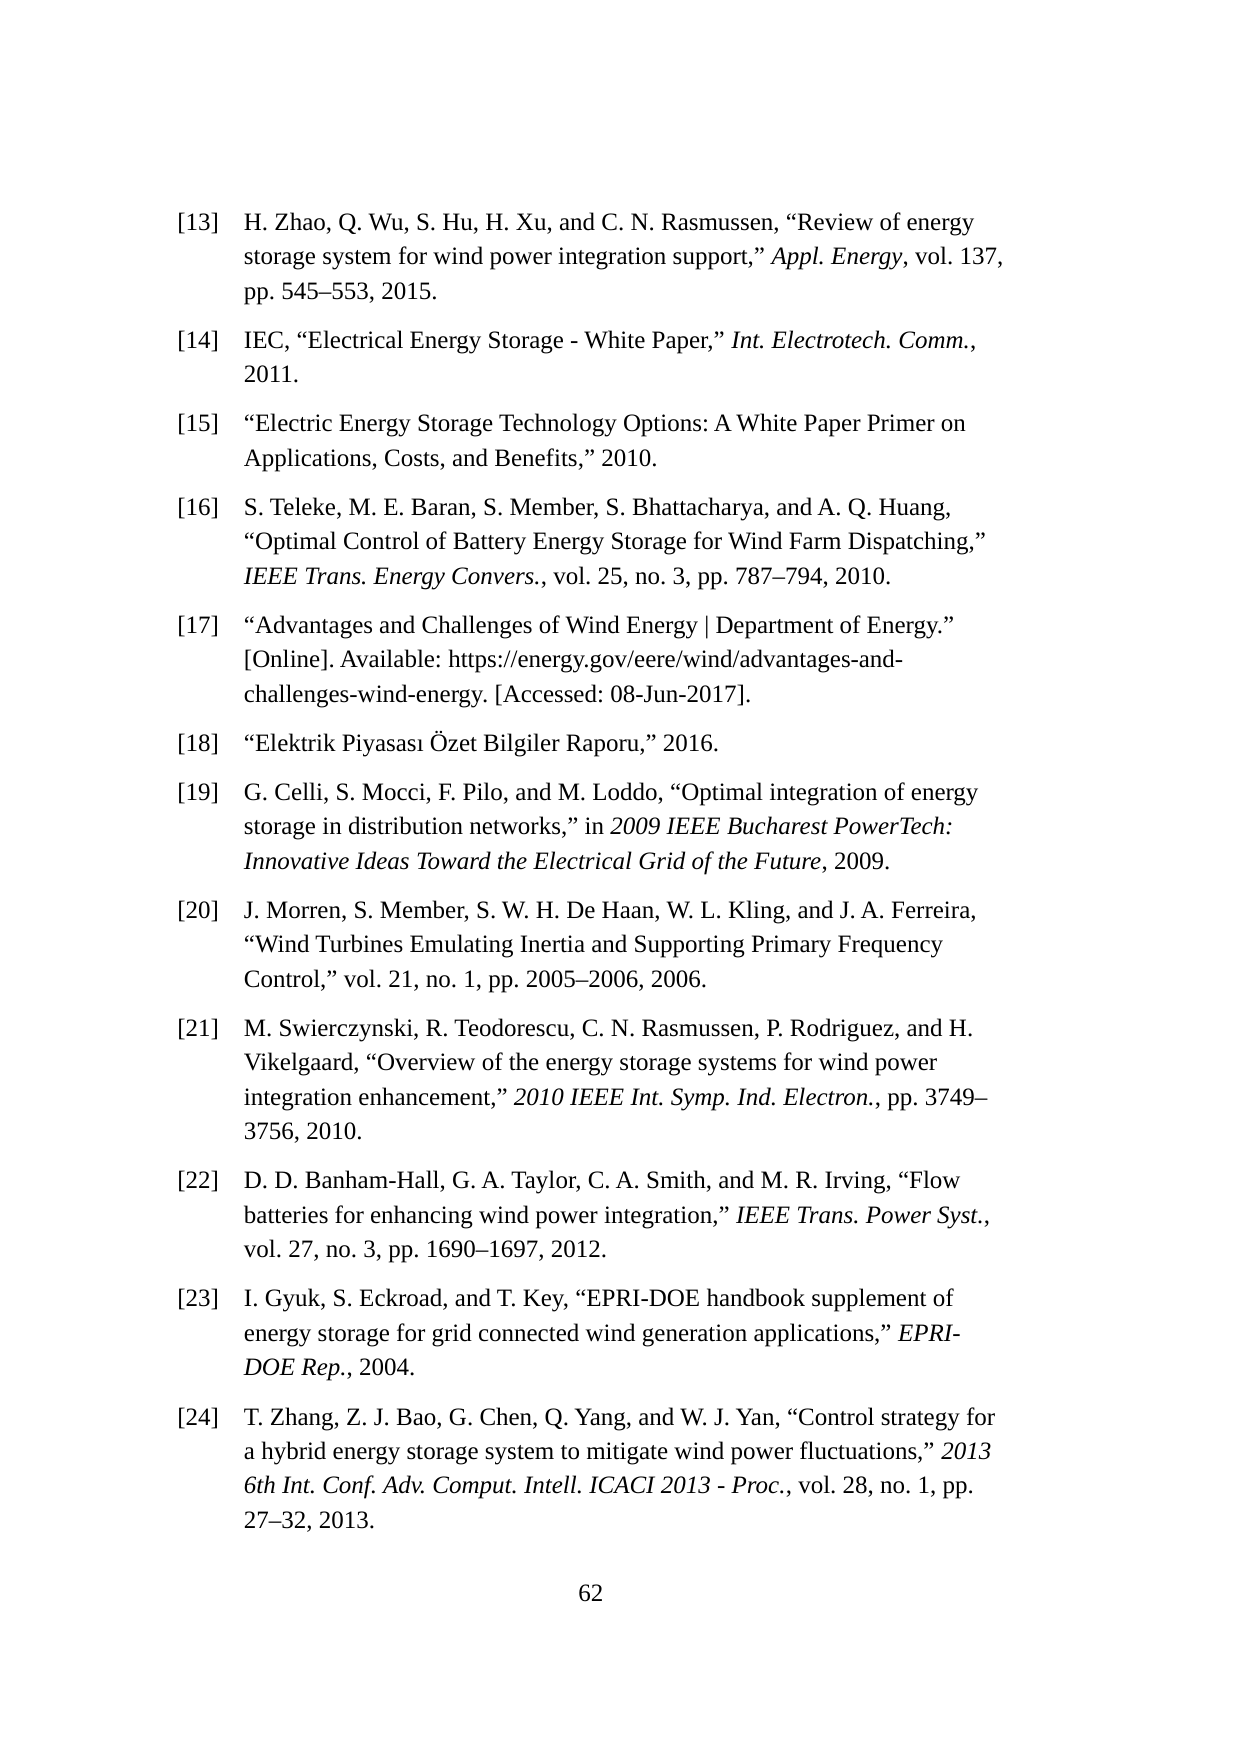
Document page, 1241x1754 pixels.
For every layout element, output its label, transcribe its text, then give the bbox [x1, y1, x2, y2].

text [20] J. Morren, S. Member, S. W. H. De Haan, W. L. Kling, and J. A. Ferreira, “Wind Turbines Emulating Inertia and Supporting Primary Frequency Control,” vol. 21, no. 1, pp. 2005–2006, 2006. [177, 895, 1004, 993]
text [19] G. Celli, S. Mocci, F. Pilo, and M. Loddo, “Optimal integration of energy storage in distribution networks,” in 2009 IEEE Bucharest PowerTech: Innovative Ideas Toward the Electrical Grid of the Future, 2009. [177, 777, 1004, 875]
text [13] H. Zhao, Q. Wu, S. Hu, H. Xu, and C. N. Rasmussen, “Review of energy storage system for wind power integration support,” Appl. Energy, vol. 137, pp. 545–553, 2015. [177, 207, 1004, 304]
text [17] “Advantages and Challenges of Wind Energy | Department of Energy.” [Online]. Available: https://energy.gov/eere/wind/advantages-and-challenges-wind-energy. [Accessed: 08-Jun-2017]. [177, 610, 1004, 708]
text [21] M. Swierczynski, R. Teodorescu, C. N. Rasmussen, P. Rodriguez, and H. Vikelgaard, “Overview of the energy storage systems for wind power integration enhancement,” 2010 IEEE Int. Symp. Ind. Electron., pp. 3749–3756, 2010. [177, 1013, 1004, 1145]
text [23] I. Gyuk, S. Eckroad, and T. Key, “EPRI-DOE handbook supplement of energy storage for grid connected wind generation applications,” EPRI-DOE Rep., 2004. [177, 1283, 1004, 1381]
text [22] D. D. Banham-Hall, G. A. Taylor, C. A. Smith, and M. R. Irving, “Flow batteries for enhancing wind power integration,” IEEE Trans. Power Syst., vol. 27, no. 3, pp. 1690–1697, 2012. [177, 1166, 1004, 1263]
text [14] IEC, “Electrical Energy Storage - White Paper,” Int. Electrotech. Comm., 2011. [177, 325, 1004, 388]
text [24] T. Zhang, Z. J. Bao, G. Chen, Q. Yang, and W. J. Yan, “Control strategy for a hybrid energy storage system to mitigate wind power fluctuations,” 2013 6th Int. Conf. Adv. Comput. Intell. ICACI 2013 - Proc., vol. 28, no. 1, pp. 27–32, 2013. [177, 1402, 1004, 1534]
text [16] S. Teleke, M. E. Baran, S. Member, S. Bhattacharya, and A. Q. Huang, “Optimal Control of Battery Energy Storage for Wind Farm Dispatching,” IEEE Trans. Energy Convers., vol. 25, no. 3, pp. 787–794, 2010. [177, 492, 1004, 589]
text [18] “Elektrik Piyasası Özet Bilgiler Raporu,” 2016. [177, 728, 1004, 757]
text [15] “Electric Energy Storage Technology Options: A White Paper Primer on Applications, Costs, and Benefits,” 2010. [177, 408, 1004, 472]
